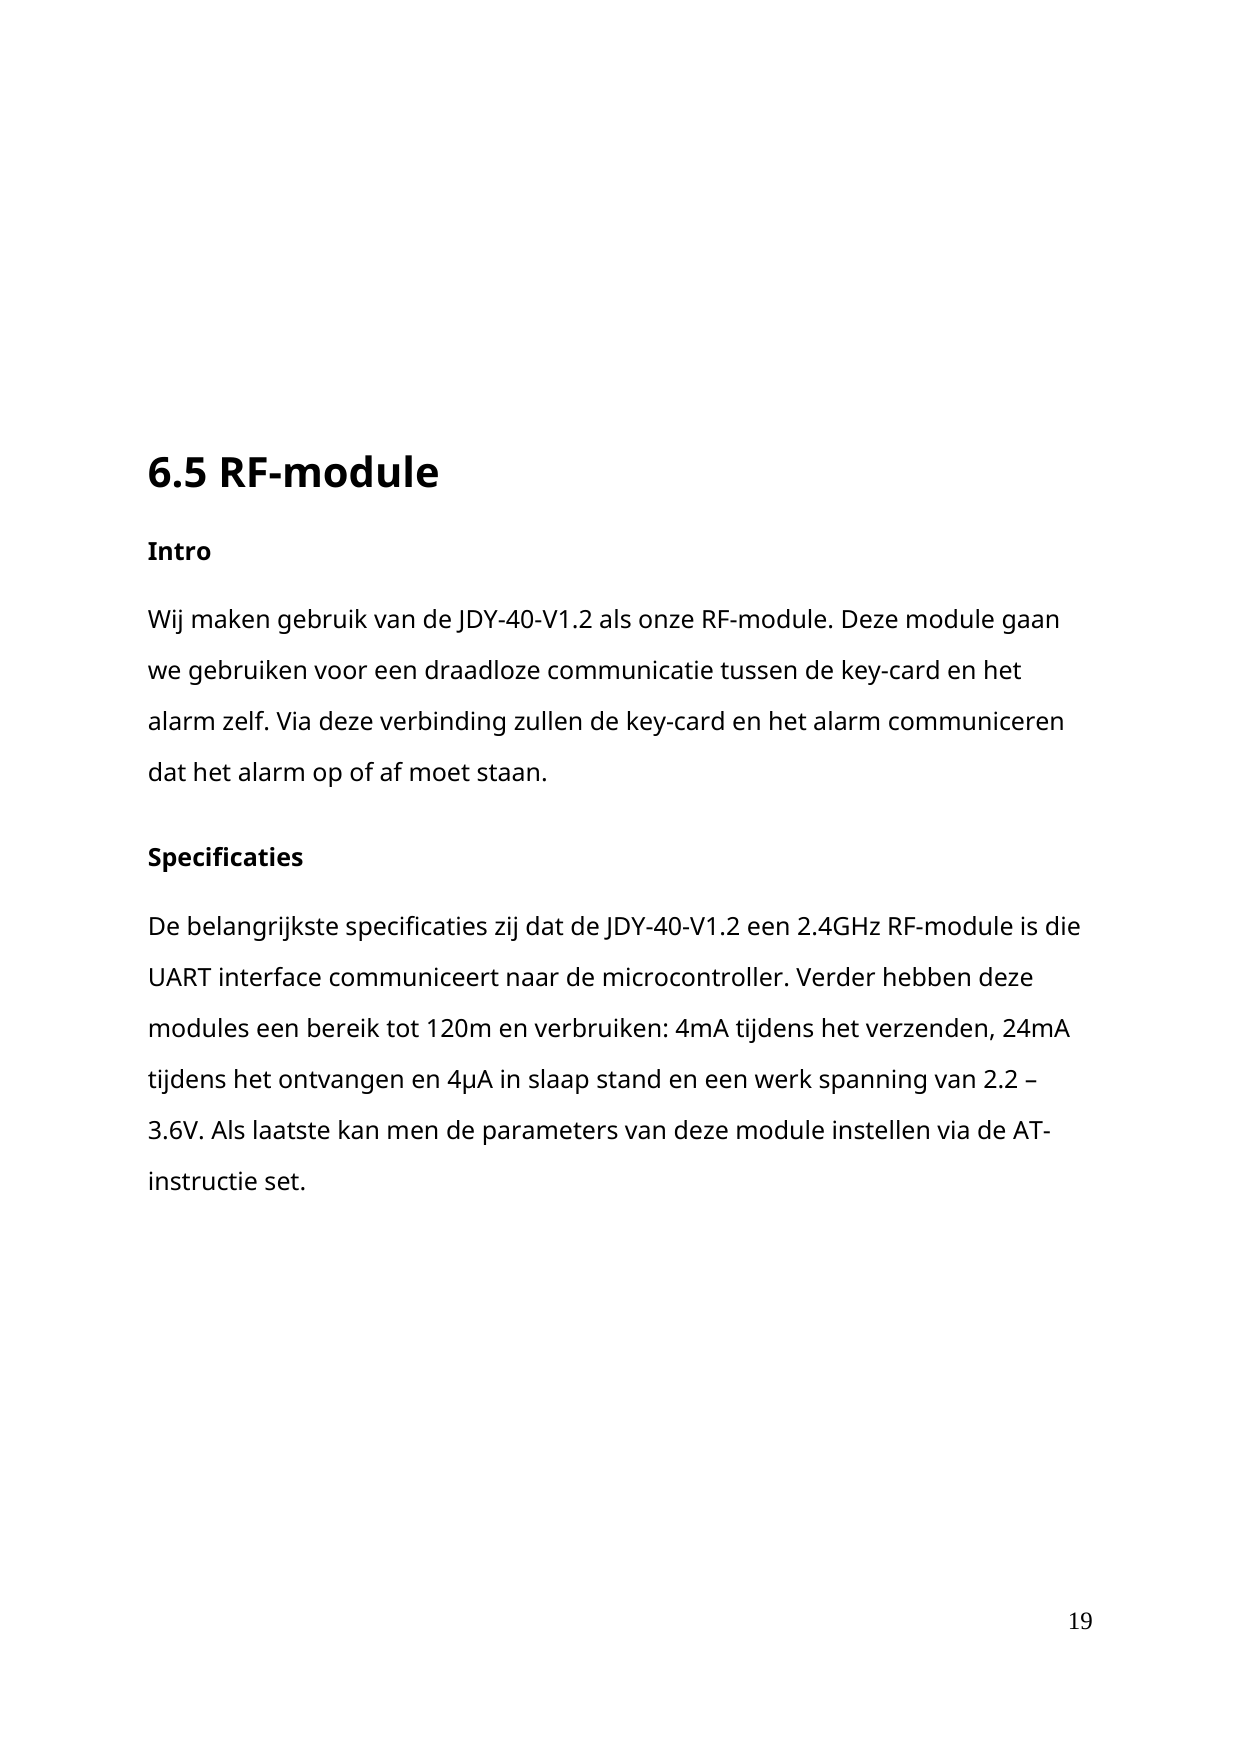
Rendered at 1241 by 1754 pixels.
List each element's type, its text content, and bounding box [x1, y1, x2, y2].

subtitle Intro [148, 534, 1092, 568]
subtitle 6.5 RF-module [148, 443, 1092, 500]
text Wij maken gebruik van de JDY-40-V1.2 als onze RF-module. Deze module gaan we gebruiken voor een draadloze communicatie tussen de key-card en het alarm zelf. Via deze verbinding zullen de key-card en het alarm communiceren dat het alarm op of af moet staan. [148, 602, 1092, 789]
subtitle Specificaties [148, 840, 1092, 874]
text De belangrijkste specificaties zij dat de JDY-40-V1.2 een 2.4GHz RF-module is die UART interface communiceert naar de microcontroller. Verder hebben deze modules een bereik tot 120m en verbruiken: 4mA tijdens het verzenden, 24mA tijdens het ontvangen en 4µA in slaap stand en een werk spanning van 2.2 – 3.6V. Als laatste kan men de parameters van deze module instellen via de AT-instructie set. [148, 908, 1092, 1197]
